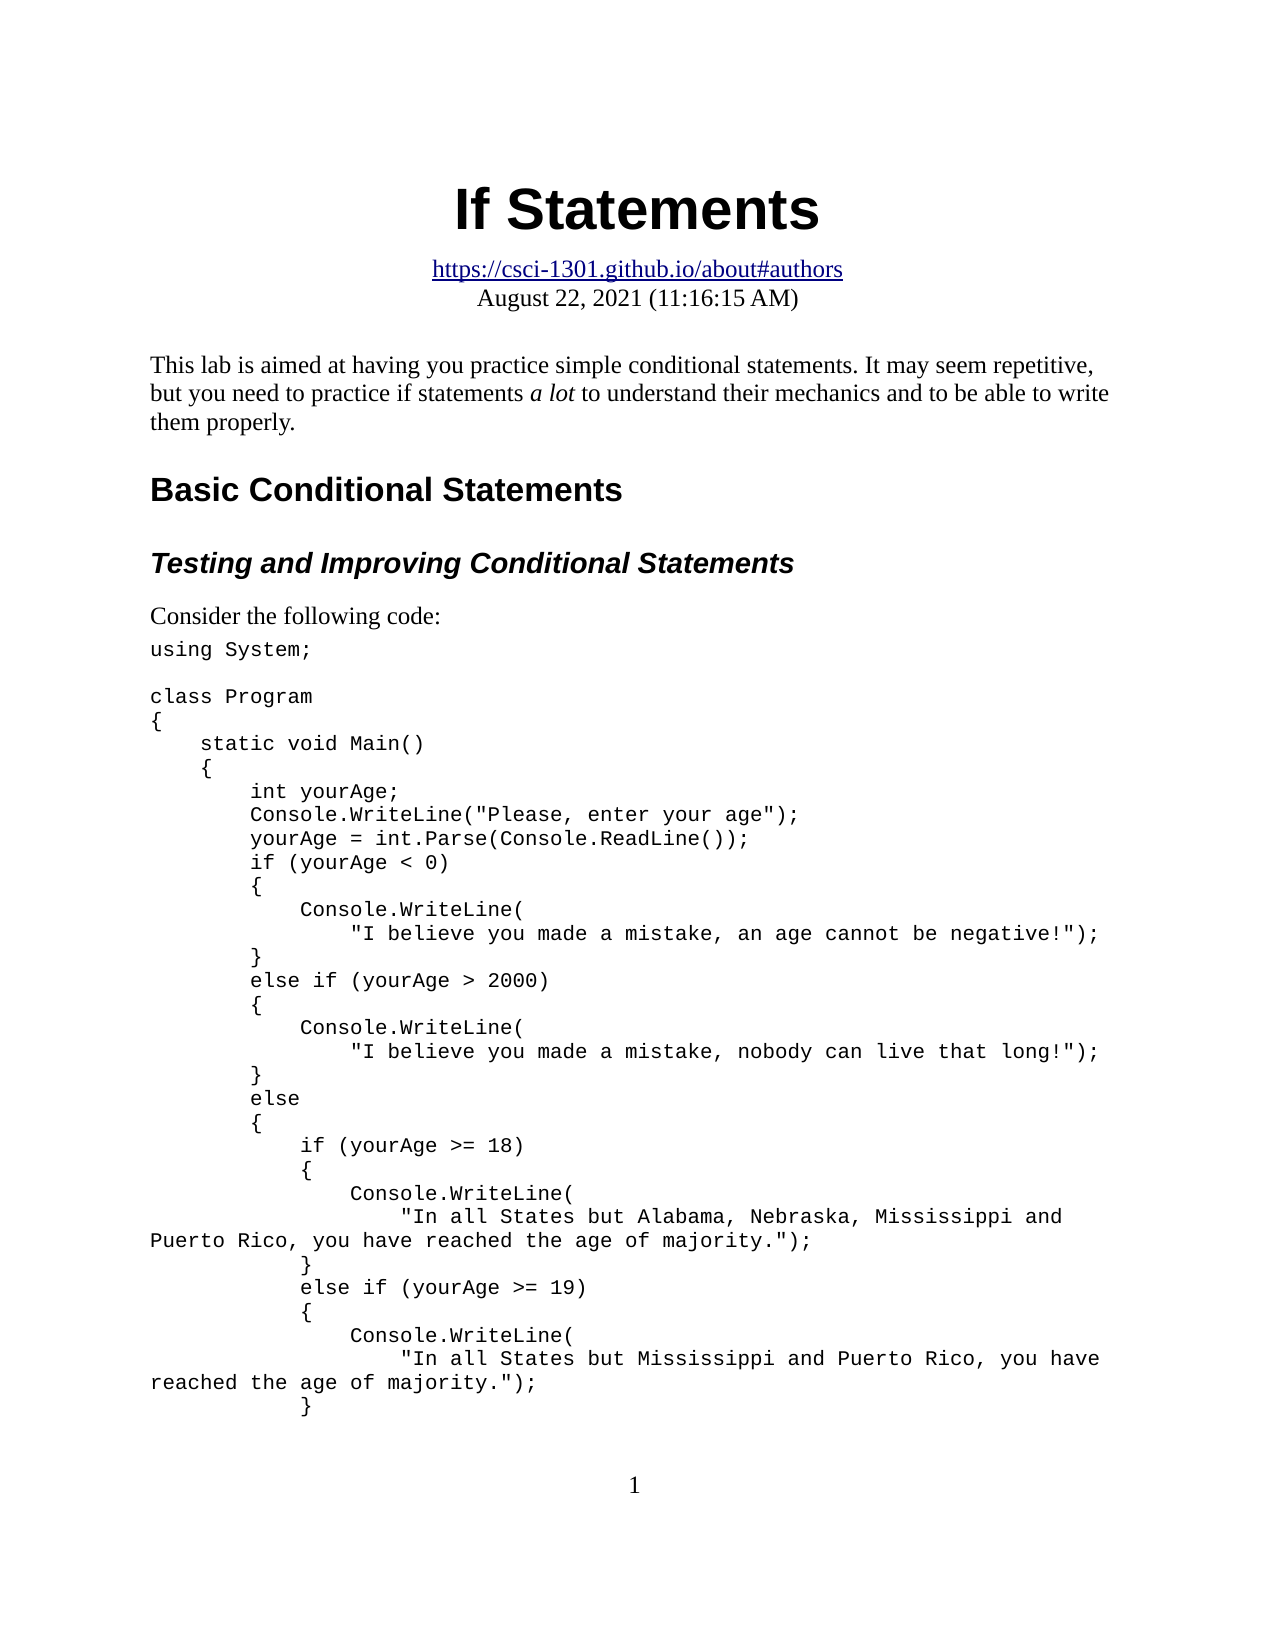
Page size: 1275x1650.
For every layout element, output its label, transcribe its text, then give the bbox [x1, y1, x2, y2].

text class Program [150, 686, 1125, 710]
text Console.WriteLine( [150, 1324, 1125, 1348]
text } [150, 1064, 1125, 1088]
text { [150, 757, 1125, 781]
text if (yourAge < 0) [150, 852, 1125, 875]
text { [150, 1112, 1125, 1135]
text } [150, 1396, 1125, 1419]
text { [150, 1301, 1125, 1324]
text "I believe you made a mistake, nobody can live that long!"); [150, 1041, 1125, 1064]
text else if (yourAge > 2000) [150, 970, 1125, 993]
text static void Main() [150, 733, 1125, 757]
text "I believe you made a mistake, an age cannot be negative!"); [150, 923, 1125, 946]
text yourAge = int.Parse(Console.ReadLine()); [150, 828, 1125, 852]
text "In all States but Mississippi and Puerto Rico, you have reached the age of majority."); [150, 1348, 1125, 1396]
text } [150, 1254, 1125, 1277]
text } [150, 946, 1125, 970]
text Console.WriteLine("Please, enter your age"); [150, 804, 1125, 828]
text https://csci-1301.github.io/about#authors [150, 254, 1125, 283]
text int yourAge; [150, 781, 1125, 804]
text Console.WriteLine( [150, 1017, 1125, 1041]
text { [150, 710, 1125, 733]
text Console.WriteLine( [150, 1183, 1125, 1206]
text if (yourAge >= 18) [150, 1135, 1125, 1159]
text Consider the following code: [150, 601, 1125, 630]
text else [150, 1088, 1125, 1112]
text using System; [150, 639, 1125, 662]
text { [150, 1159, 1125, 1183]
text { [150, 875, 1125, 899]
text "In all States but Alabama, Nebraska, Mississippi and Puerto Rico, you have reached the age of majority."); [150, 1206, 1125, 1254]
text This lab is aimed at having you practice simple conditional statements. It may seem repetitive, but you need to practice if statements a lot to understand their mechanics and to be able to write them properly. [150, 350, 1125, 436]
title If Statements [150, 175, 1125, 242]
text Console.WriteLine( [150, 899, 1125, 923]
text August 22, 2021 (11:16:15 AM) [150, 283, 1125, 312]
subtitle Basic Conditional Statements [150, 470, 1125, 509]
subtitle Testing and Improving Conditional Statements [150, 546, 1125, 580]
text { [150, 993, 1125, 1017]
text else if (yourAge >= 19) [150, 1277, 1125, 1301]
